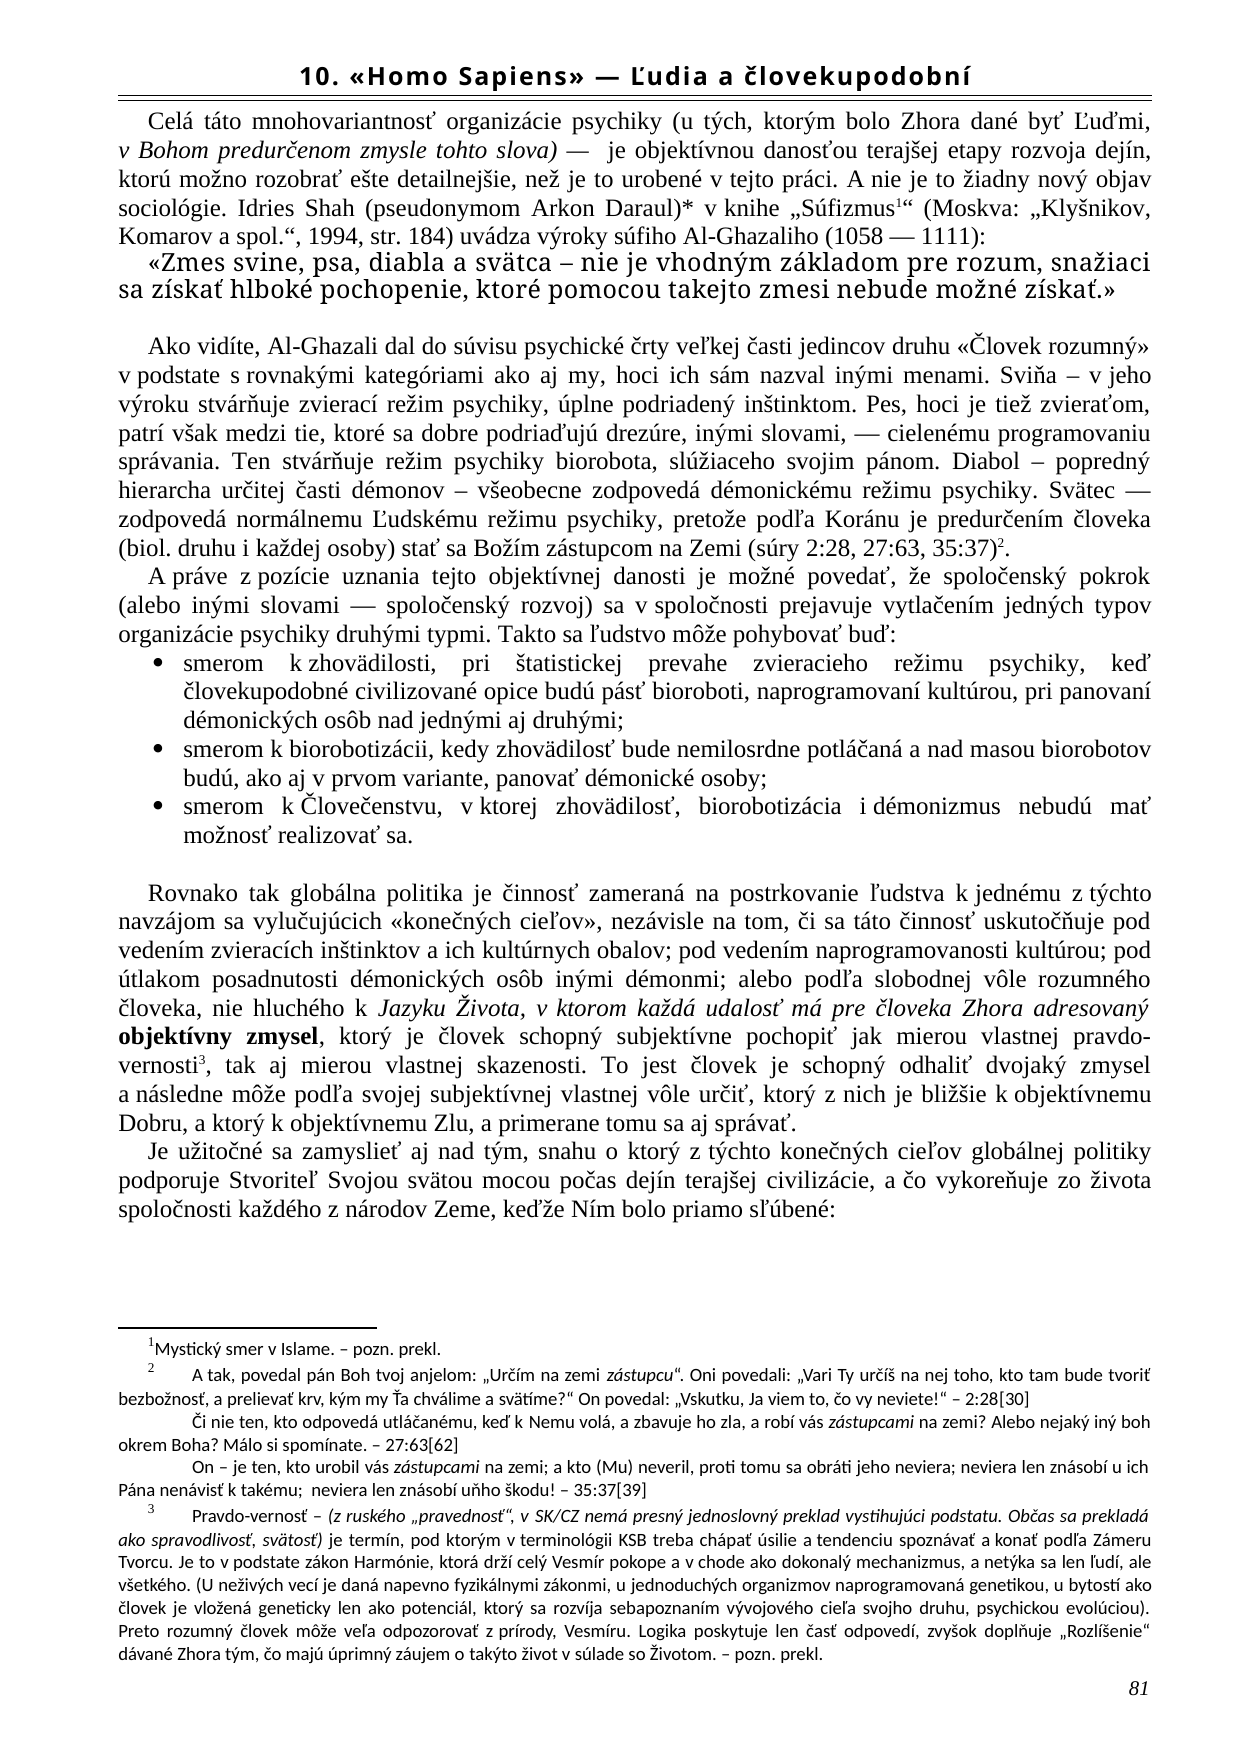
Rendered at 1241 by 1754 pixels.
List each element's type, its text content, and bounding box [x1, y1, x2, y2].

text Celá táto mnohovariantnosť organizácie psychiky (u tých, ktorým bolo Zhora dané byť Ľuďmi, v Bohom predurčenom zmysle tohto slova) — je objektívnou danosťou terajšej etapy rozvoja dejín, ktorú možno rozobrať ešte detailnejšie, než je to urobené v tejto práci. A nie je to žiadny nový objav sociológie. Idries Shah (pseudonymom Arkon Daraul)* v knihe „Súfizmus“ (Moskva: „Klyšnikov, Komarov a spol.“, 1994, str. 184) uvádza výroky súfiho Al-Ghazaliho (1058 — 1111): [118, 106, 1152, 250]
text Ako vidíte, Al-Ghazali dal do súvisu psychické črty veľkej časti jedincov druhu «Človek rozumný» v podstate s rovnakými kategóriami ako aj my, hoci ich sám nazval inými menami. Sviňa – v jeho výroku stvárňuje zvierací režim psychiky, úplne podriadený inštinktom. Pes, hoci je tiež zvieraťom, patrí však medzi tie, ktoré sa dobre podriaďujú drezúre, inými slovami, — cielenému programovaniu správania. Ten stvárňuje režim psychiky biorobota, slúžiaceho svojim pánom. Diabol – popredný hierarcha určitej časti démonov – všeobecne zodpovedá démonickému režimu psychiky. Svätec — zodpovedá normálnemu Ľudskému režimu psychiky, pretože podľa Koránu je predurčením človeka (biol. druhu i každej osoby) stať sa Božím zástupcom na Zemi (súry 2:28, 27:63, 35:37). [118, 331, 1152, 561]
text On – je ten, kto urobil vás zástupcami na zemi; a kto (Mu) neveril, proti tomu sa obráti jeho neviera; neviera len znásobí u ich Pána nenávisť k takému; neviera len znásobí uňho škodu! – 35:37[39] [118, 1456, 1152, 1501]
list smerom k Človečenstvu, v ktorej zhovädilosť, biorobotizácia i démonizmus nebudú mať možnosť realizovať sa. [153, 791, 1152, 849]
text A práve z pozície uznania tejto objektívnej danosti je možné povedať, že spoločenský pokrok (alebo inými slovami — spoločenský rozvoj) sa v spoločnosti prejavuje vytlačením jedných typov organizácie psychiky druhými typmi. Takto sa ľudstvo môže pohybovať buď: [118, 561, 1152, 648]
text «Zmes svine, psa, diabla a svätca – nie je vhodným základom pre rozum, snažiaci sa získať hlboké pochopenie, ktoré pomocou takejto zmesi nebude možné získať.» [118, 250, 1152, 304]
text Pravdo-vernosť – (z ruského „pravednosť“, v SK/CZ nemá presný jednoslovný preklad vystihujúci podstatu. Občas sa prekladá ako spravodlivosť, svätosť) je termín, pod ktorým v terminológii KSB treba chápať úsilie a tendenciu spoznávať a konať podľa Zámeru Tvorcu. Je to v podstate zákon Harmónie, ktorá drží celý Vesmír pokope a v chode ako dokonalý mechanizmus, a netýka sa len ľudí, ale všetkého. (U neživých vecí je daná napevno fyzikálnymi zákonmi, u jednoduchých organizmov naprogramovaná genetikou, u bytostí ako človek je vložená geneticky len ako potenciál, ktorý sa rozvíja sebapoznaním vývojového cieľa svojho druhu, psychickou evolúciou). Preto rozumný človek môže veľa odpozorovať z prírody, Vesmíru. Logika poskytuje len časť odpovedí, zvyšok doplňuje „Rozlíšenie“ dávané Zhora tým, čo majú úprimný záujem o takýto život v súlade so Životom. – pozn. prekl. [118, 1501, 1152, 1665]
text A tak, povedal pán Boh tvoj anjelom: „Určím na zemi zástupcu“. Oni povedali: „Vari Ty určíš na nej toho, kto tam bude tvoriť bezbožnosť, a prelievať krv, kým my Ťa chválime a svätíme?“ On povedal: „Vskutku, Ja viem to, čo vy neviete!“ – 2:28[30] [118, 1361, 1152, 1410]
text Je užitočné sa zamyslieť aj nad tým, snahu o ktorý z týchto konečných cieľov globálnej politiky podporuje Stvoriteľ Svojou svätou mocou počas dejín terajšej civilizácie, a čo vykoreňuje zo života spoločnosti každého z národov Zeme, keďže Ním bolo priamo sľúbené: [118, 1136, 1152, 1223]
list smerom k biorobotizácii, kedy zhovädilosť bude nemilosrdne potláčaná a nad masou biorobotov budú, ako aj v prvom variante, panovať démonické osoby; [153, 734, 1152, 791]
list smerom k zhovädilosti, pri štatistickej prevahe zvieracieho režimu psychiky, keď človekupodobné civilizované opice budú pásť bioroboti, naprogramovaní kultúrou, pri panovaní démonických osôb nad jednými aj druhými; [153, 648, 1152, 734]
text Rovnako tak globálna politika je činnosť zameraná na postrkovanie ľudstva k jednému z týchto navzájom sa vylučujúcich «konečných cieľov», nezávisle na tom, či sa táto činnosť uskutočňuje pod vedením zvieracích inštinktov a ich kultúrnych obalov; pod vedením naprogramovanosti kultúrou; pod útlakom posadnutosti démonických osôb inými démonmi; alebo podľa slobodnej vôle rozumného človeka, nie hluchého k Jazyku Života, v ktorom každá udalosť má pre človeka Zhora adresovaný objektívny zmysel, ktorý je človek schopný subjektívne pochopiť jak mierou vlastnej pravdo-vernosti, tak aj mierou vlastnej skazenosti. To jest človek je schopný odhaliť dvojaký zmysel a následne môže podľa svojej subjektívnej vlastnej vôle určiť, ktorý z nich je bližšie k objektívnemu Dobru, a ktorý k objektívnemu Zlu, a primerane tomu sa aj správať. [118, 878, 1152, 1136]
text Mystický smer v Islame. – pozn. prekl. [118, 1334, 1152, 1361]
text Či nie ten, kto odpovedá utláčanému, keď k Nemu volá, a zbavuje ho zla, a robí vás zástupcami na zemi? Alebo nejaký iný boh okrem Boha? Málo si spomínate. – 27:63[62] [118, 1410, 1152, 1456]
